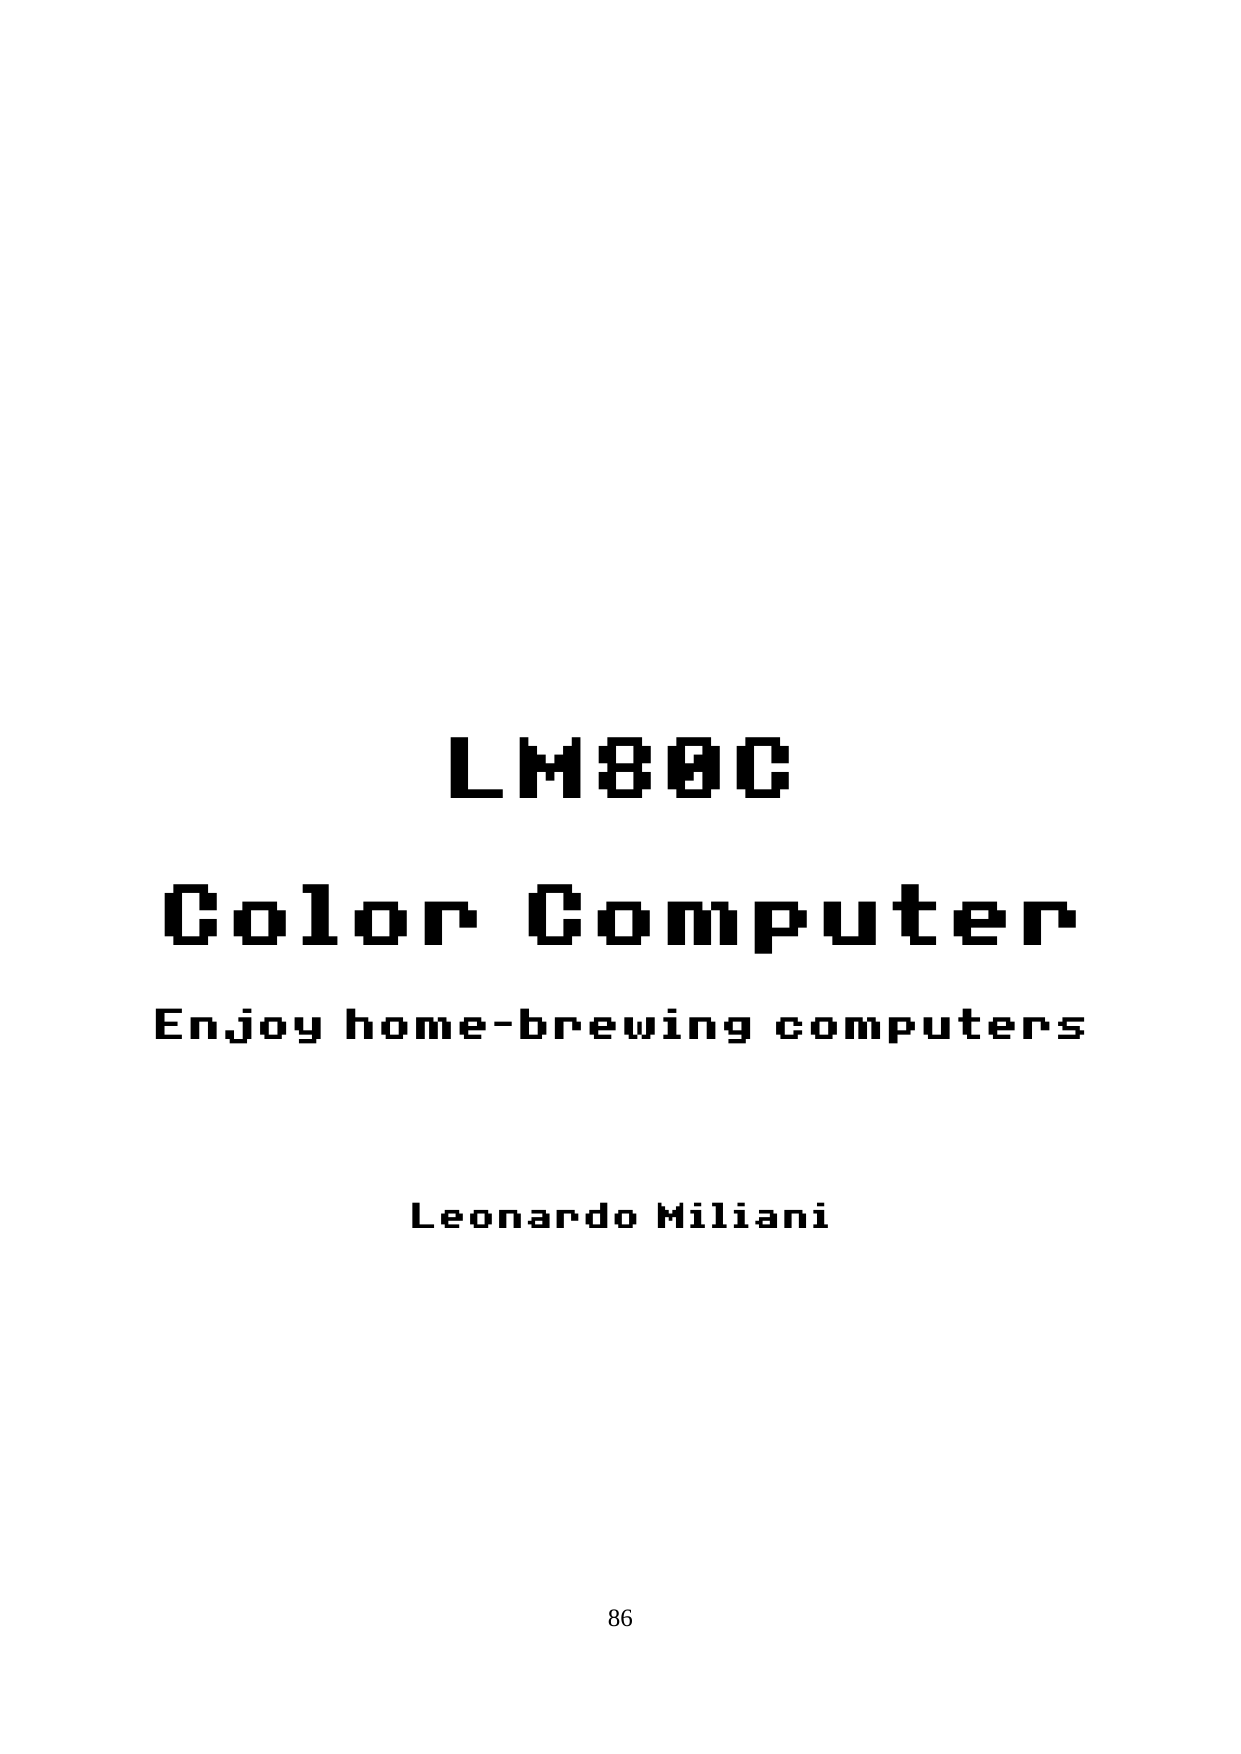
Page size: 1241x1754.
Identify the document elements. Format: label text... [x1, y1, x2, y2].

text Enjoy home-brewing computers [121, 986, 1119, 1043]
text LM80C [121, 692, 1119, 807]
text Color Computer [121, 839, 1119, 954]
text Leonardo Miliani [121, 1184, 1119, 1232]
